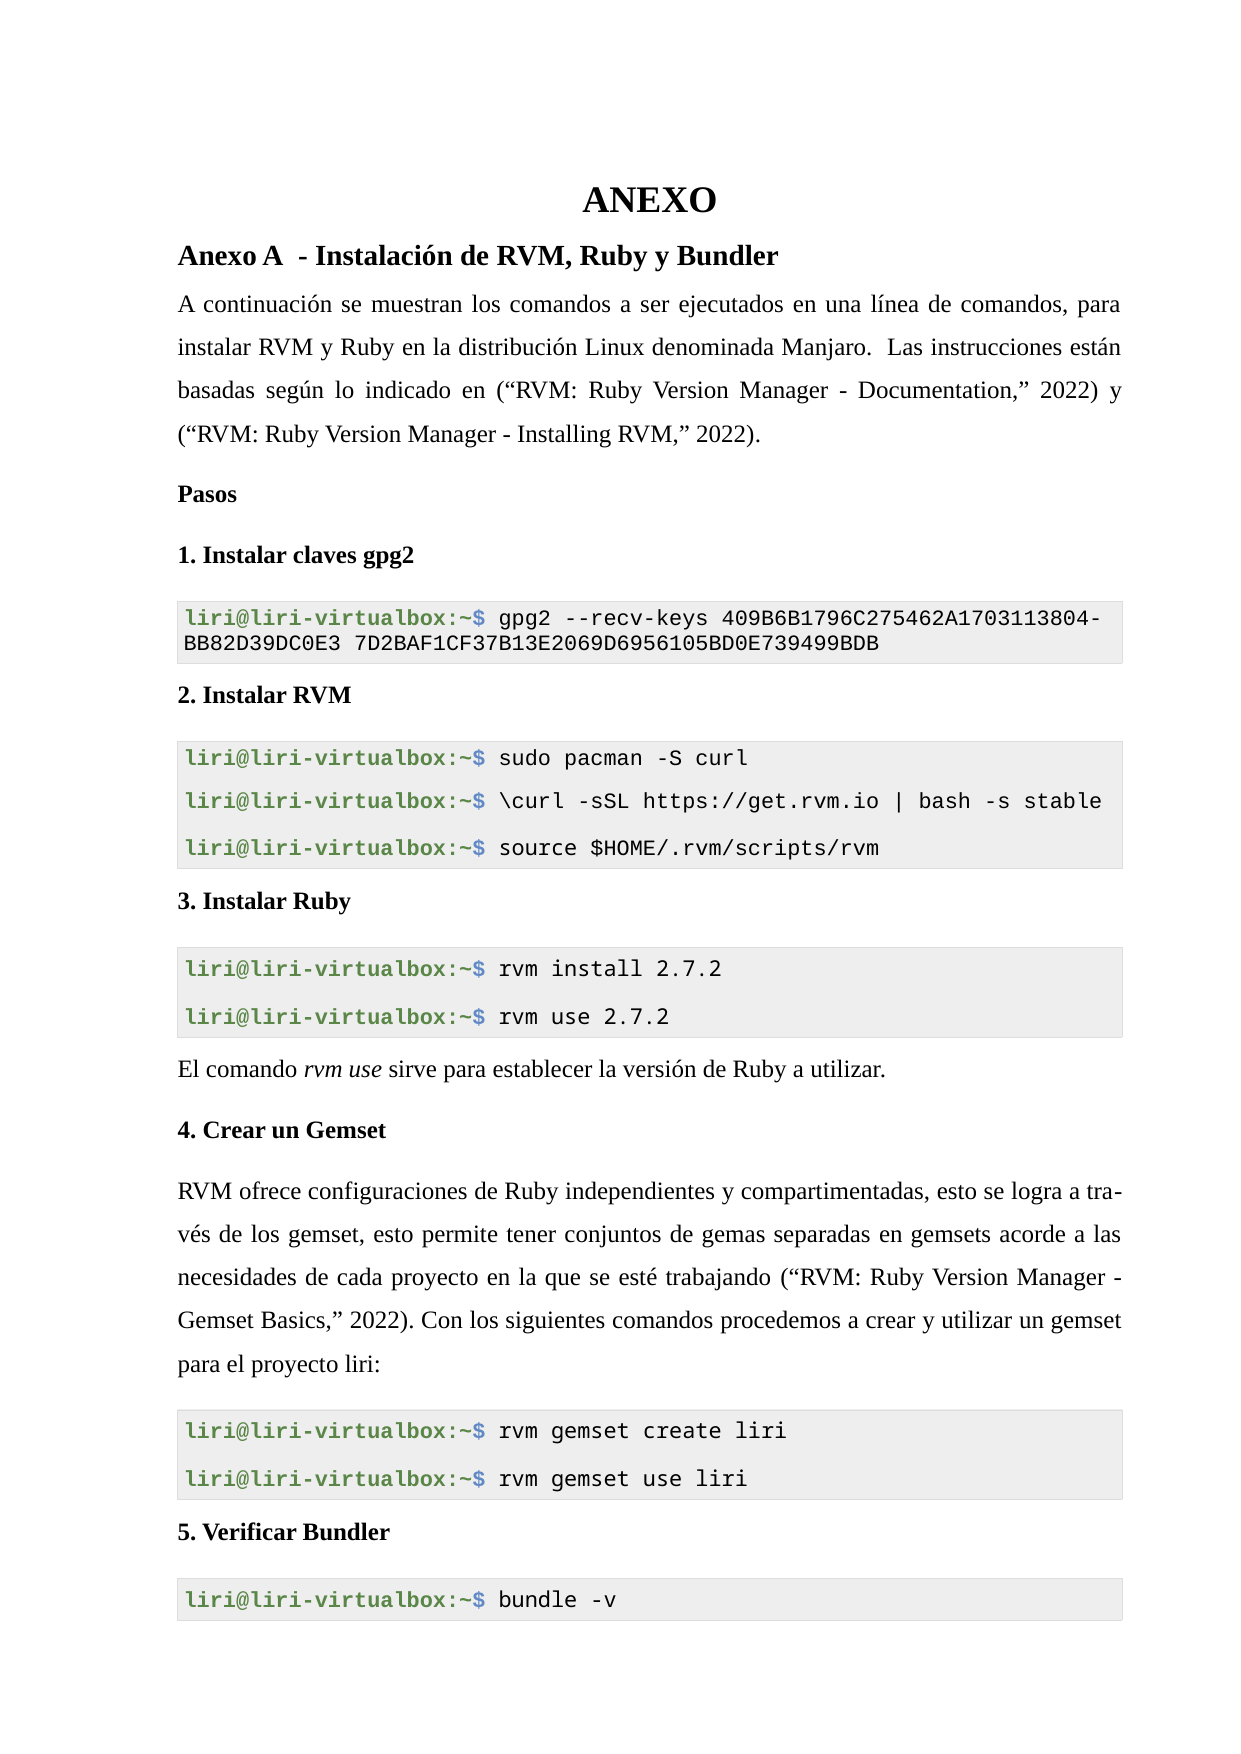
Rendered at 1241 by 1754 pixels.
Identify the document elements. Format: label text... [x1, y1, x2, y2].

text 3. Instalar Ruby [177, 886, 1122, 915]
text liri@liri-virtualbox:~$ bundle -v [178, 1579, 1122, 1620]
text liri@liri-virtualbox:~$ gpg2 --recv-keys 409B6B1796C275462A1703113804­BB82D39DC0E3 7D2BAF1CF37B13E2069D6956105BD0E739499BDB [178, 602, 1122, 663]
text liri@liri-virtualbox:~$ rvm use 2.7.2 [178, 995, 1122, 1037]
text 4. Crear un Gemset [177, 1115, 1122, 1144]
text liri@liri-virtualbox:~$ sudo pacman -S curl [178, 742, 1122, 772]
text liri@liri-virtualbox:~$ source $HOME/.rvm/scripts/rvm [178, 826, 1122, 868]
list Anexo A - Instalación de RVM, Ruby y Bundler [177, 238, 1122, 272]
list Anexo [177, 177, 1122, 220]
text 1. Instalar claves gpg2 [177, 540, 1122, 569]
text A continuación se muestran los comandos a ser ejecutados en una línea de comandos, para instalar RVM y Ruby en la distribución Linux denominada Manjaro. Las instrucciones están basadas según lo indicado en (“RVM: Ruby Version Manager - Documentation,” 2022)⁠ y (“RVM: Ruby Version Manager - Installing RVM,” 2022)⁠. [177, 289, 1122, 447]
text liri@liri-virtualbox:~$ rvm gemset use liri [178, 1457, 1122, 1499]
text RVM ofrece configuraciones de Ruby independientes y compartimentadas, esto se logra a tra­vés de los gemset, esto permite tener conjuntos de gemas separadas en gemsets acorde a las necesidades de cada proyecto en la que se esté trabajando (“RVM: Ruby Version Manager - Gemset Basics,” 2022)⁠. Con los siguientes comandos procedemos a crear y utilizar un gemset para el proyecto liri: [177, 1176, 1122, 1377]
text Pasos [177, 479, 1122, 508]
text liri@liri-virtualbox:~$ rvm gemset create liri [178, 1411, 1122, 1446]
text liri@liri-virtualbox:~$ rvm install 2.7.2 [178, 948, 1122, 983]
text 2. Instalar RVM [177, 681, 1122, 709]
text El comando rvm use sirve para establecer la versión de Ruby a utilizar. [177, 1054, 1122, 1083]
text 5. Verificar Bundler [177, 1517, 1122, 1546]
text liri@liri-virtualbox:~$ \curl -sSL https://get.rvm.io | bash -s stable [178, 784, 1122, 815]
